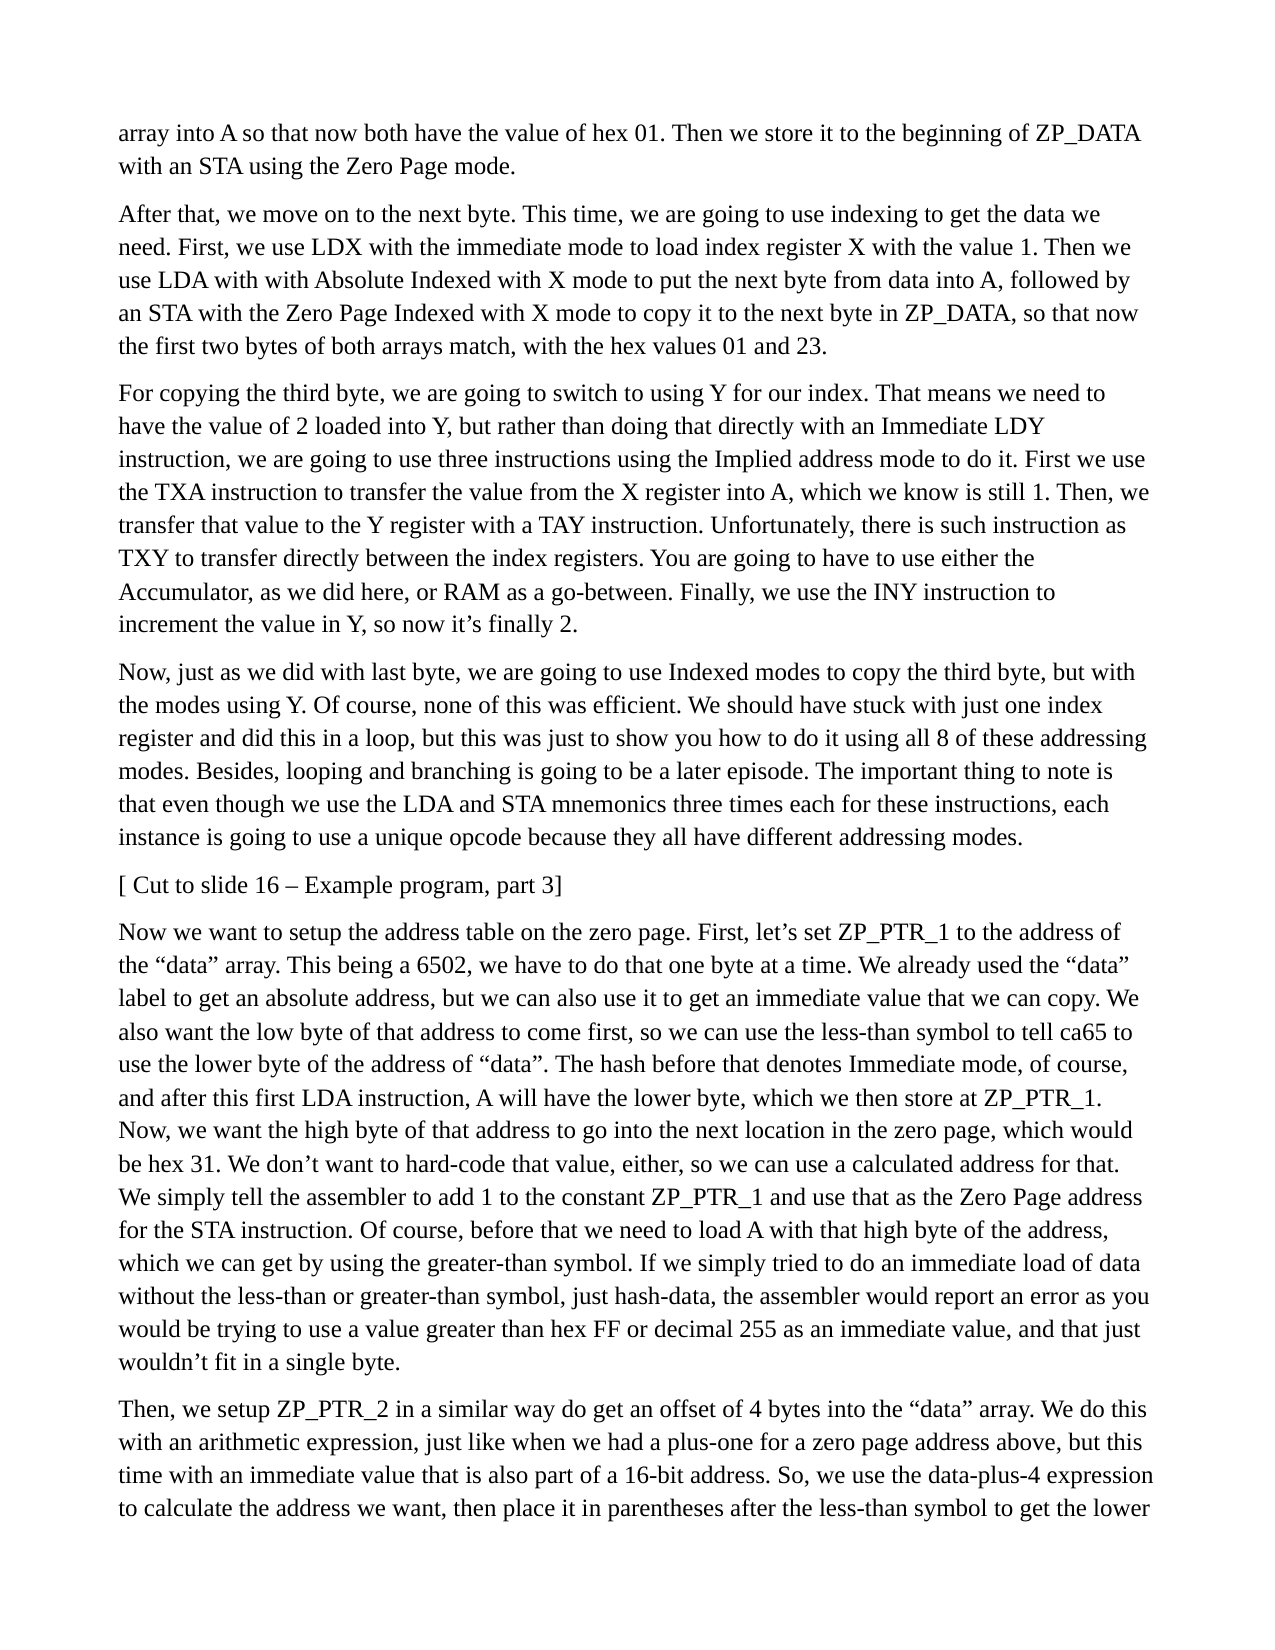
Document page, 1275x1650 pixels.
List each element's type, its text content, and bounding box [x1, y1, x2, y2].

text Now we want to setup the address table on the zero page. First, let’s set ZP_PTR_1 to the address of the “data” array. This being a 6502, we have to do that one byte at a time. We already used the “data” label to get an absolute address, but we can also use it to get an immediate value that we can copy. We also want the low byte of that address to come first, so we can use the less-than symbol to tell ca65 to use the lower byte of the address of “data”. The hash before that denotes Immediate mode, of course, and after this first LDA instruction, A will have the lower byte, which we then store at ZP_PTR_1. Now, we want the high byte of that address to go into the next location in the zero page, which would be hex 31. We don’t want to hard-code that value, either, so we can use a calculated address for that. We simply tell the assembler to add 1 to the constant ZP_PTR_1 and use that as the Zero Page address for the STA instruction. Of course, before that we need to load A with that high byte of the address, which we can get by using the greater-than symbol. If we simply tried to do an immediate load of data without the less-than or greater-than symbol, just hash-data, the assembler would report an error as you would be trying to use a value greater than hex FF or decimal 255 as an immediate value, and that just wouldn’t fit in a single byte. [118, 917, 1157, 1376]
text [ Cut to slide 16 – Example program, part 3] [118, 870, 1157, 899]
text Then, we setup ZP_PTR_2 in a similar way do get an offset of 4 bytes into the “data” array. We do this with an arithmetic expression, just like when we had a plus-one for a zero page address above, but this time with an immediate value that is also part of a 16-bit address. So, we use the data-plus-4 expression to calculate the address we want, then place it in parentheses after the less-than symbol to get the lower [118, 1394, 1157, 1522]
text array into A so that now both have the value of hex 01. Then we store it to the beginning of ZP_DATA with an STA using the Zero Page mode. [118, 118, 1157, 180]
text Now, just as we did with last byte, we are going to use Indexed modes to copy the third byte, but with the modes using Y. Of course, none of this was efficient. We should have stuck with just one index register and did this in a loop, but this was just to show you how to do it using all 8 of these addressing modes. Besides, looping and branching is going to be a later episode. The important thing to note is that even though we use the LDA and STA mnemonics three times each for these instructions, each instance is going to use a unique opcode because they all have different addressing modes. [118, 657, 1157, 851]
text After that, we move on to the next byte. This time, we are going to use indexing to get the data we need. First, we use LDX with the immediate mode to load index register X with the value 1. Then we use LDA with with Absolute Indexed with X mode to put the next byte from data into A, followed by an STA with the Zero Page Indexed with X mode to copy it to the next byte in ZP_DATA, so that now the first two bytes of both arrays match, with the hex values 01 and 23. [118, 199, 1157, 359]
text For copying the third byte, we are going to switch to using Y for our index. That means we need to have the value of 2 loaded into Y, but rather than doing that directly with an Immediate LDY instruction, we are going to use three instructions using the Implied address mode to do it. First we use the TXA instruction to transfer the value from the X register into A, which we know is still 1. Then, we transfer that value to the Y register with a TAY instruction. Unfortunately, there is such instruction as TXY to transfer directly between the index registers. You are going to have to use either the Accumulator, as we did here, or RAM as a go-between. Finally, we use the INY instruction to increment the value in Y, so now it’s finally 2. [118, 378, 1157, 638]
